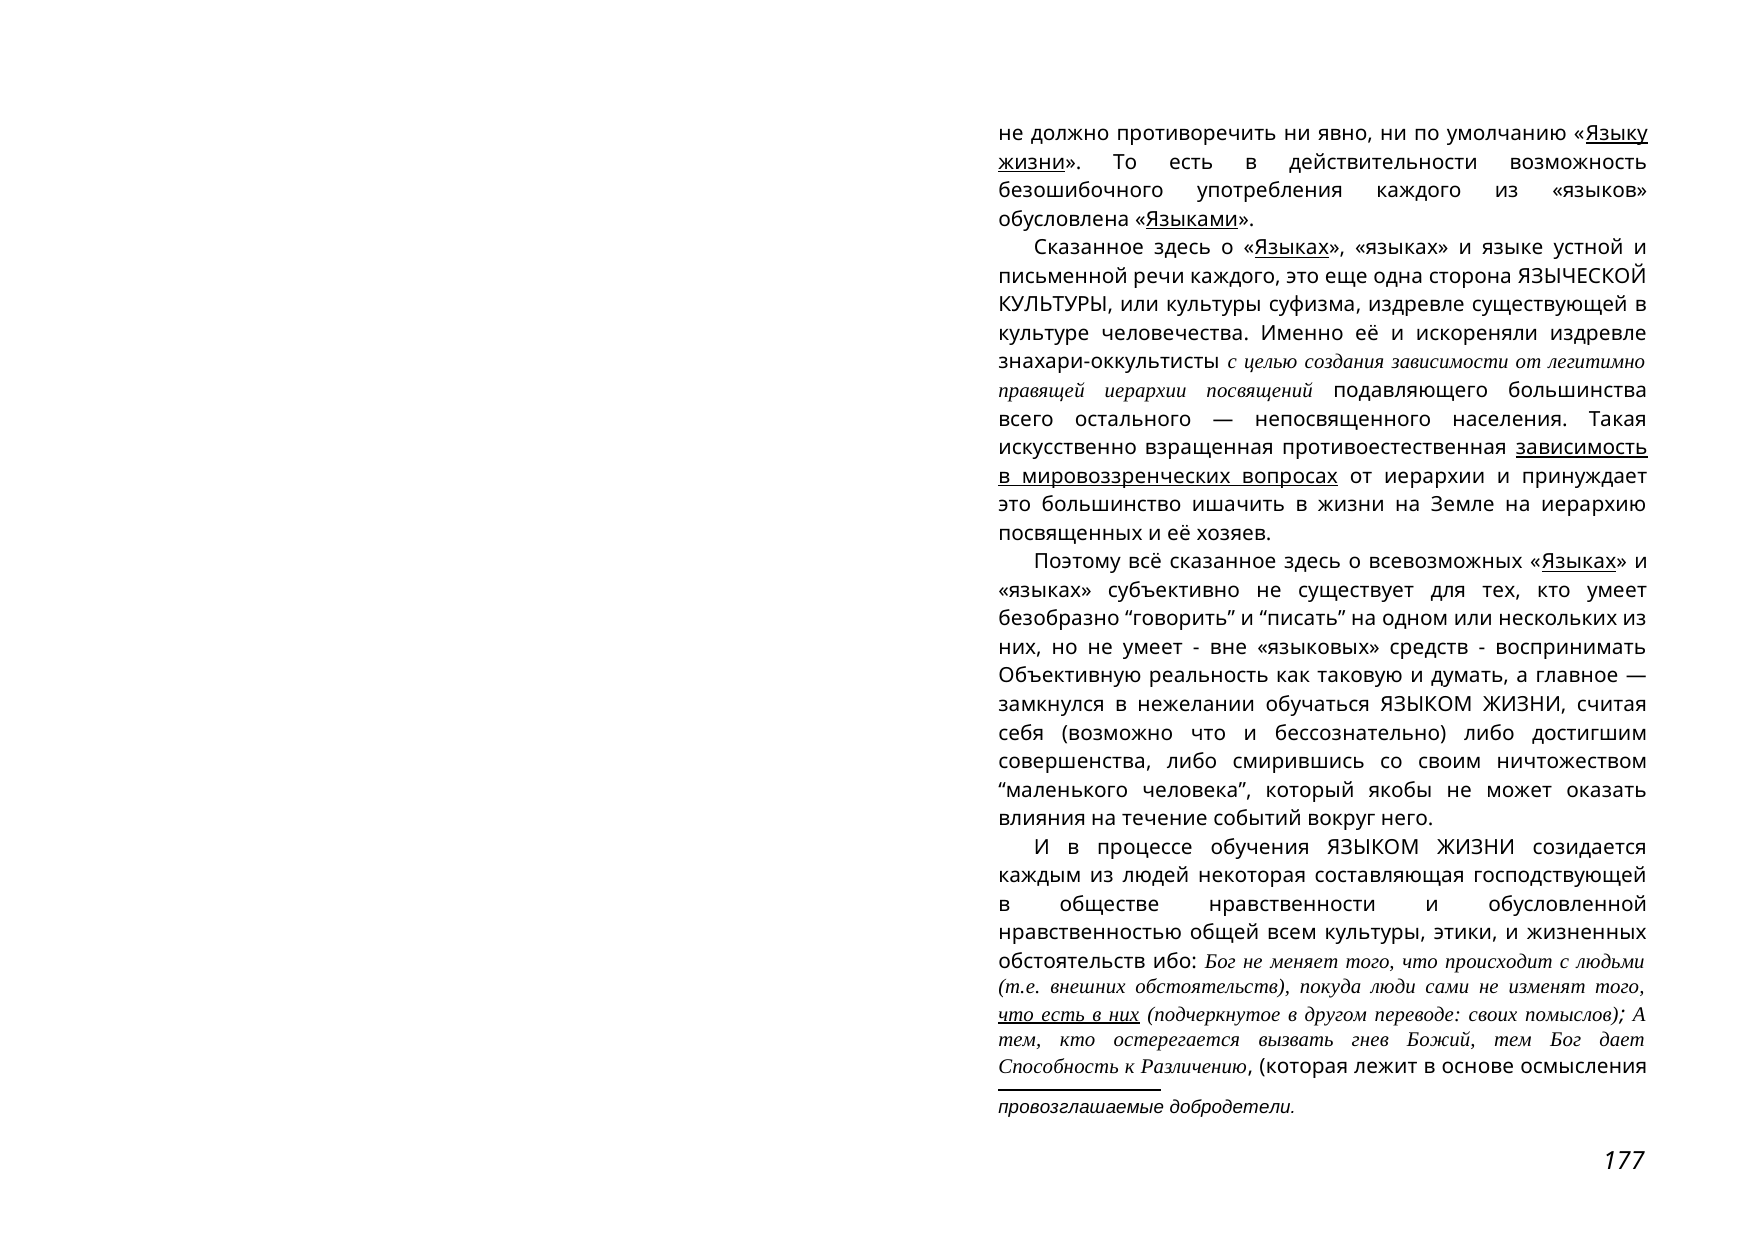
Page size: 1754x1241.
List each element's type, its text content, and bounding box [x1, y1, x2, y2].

text Поэтому всё сказанное здесь о всевозможных «Языках» и «языках» субъективно не существует для тех, кто умеет безобразно “говорить” и “писать” на одном или нескольких из них, но не умеет - вне «языковых» средств - воспринимать Объективную реальность как таковую и думать, а главное — замкнулся в нежелании обучаться ЯЗЫКОМ ЖИЗНИ, считая себя (возможно что и бессознательно) либо достигшим совершенства, либо смирившись со своим ничтожеством “маленького человека”, который якобы не может оказать влияния на течение событий вокруг него. [998, 546, 1648, 832]
text не должно противоречить ни явно, ни по умолчанию «Языку жизни». То есть в действительности возможность безошибочного употребления каждого из «языков» обусловлена «Языками». [998, 118, 1648, 232]
text Сказанное здесь о «Языках», «языках» и языке устной и письменной речи каждого, это еще одна сторона ЯЗЫЧЕСКОЙ КУЛЬТУРЫ, или культуры суфизма, издревле существующей в культуре человечества. Именно её и искореняли издревле знахари-оккультисты с целью создания зависимости от легитимно правящей иерархии посвящений подавляющего большинства всего остального — непосвященного населения. Такая искусственно взращенная противоестественная зависимость в мировоззренческих вопросах от иерархии и принуждает это большинство ишачить в жизни на Земле на иерархию посвященных и её хозяев. [998, 232, 1648, 546]
text И в процессе обучения ЯЗЫКОМ ЖИЗНИ созидается каждым из людей некоторая составляющая господствующей в обществе нравственности и обусловленной нравственностью общей всем культуры, этики, и жизненных обстоятельств ибо: Бог не меняет того, что происходит с людьми (т.е. внешних обстоятельств), покуда люди сами не изменят того, что есть в них (подчеркнутое в другом переводе: своих помыслов); А тем, кто остерегается вызвать гнев Божий, тем Бог дает Способность к Различению, (которая лежит в основе осмысления [998, 832, 1648, 1079]
text провозглашаемые добродетели. [998, 1096, 1648, 1118]
